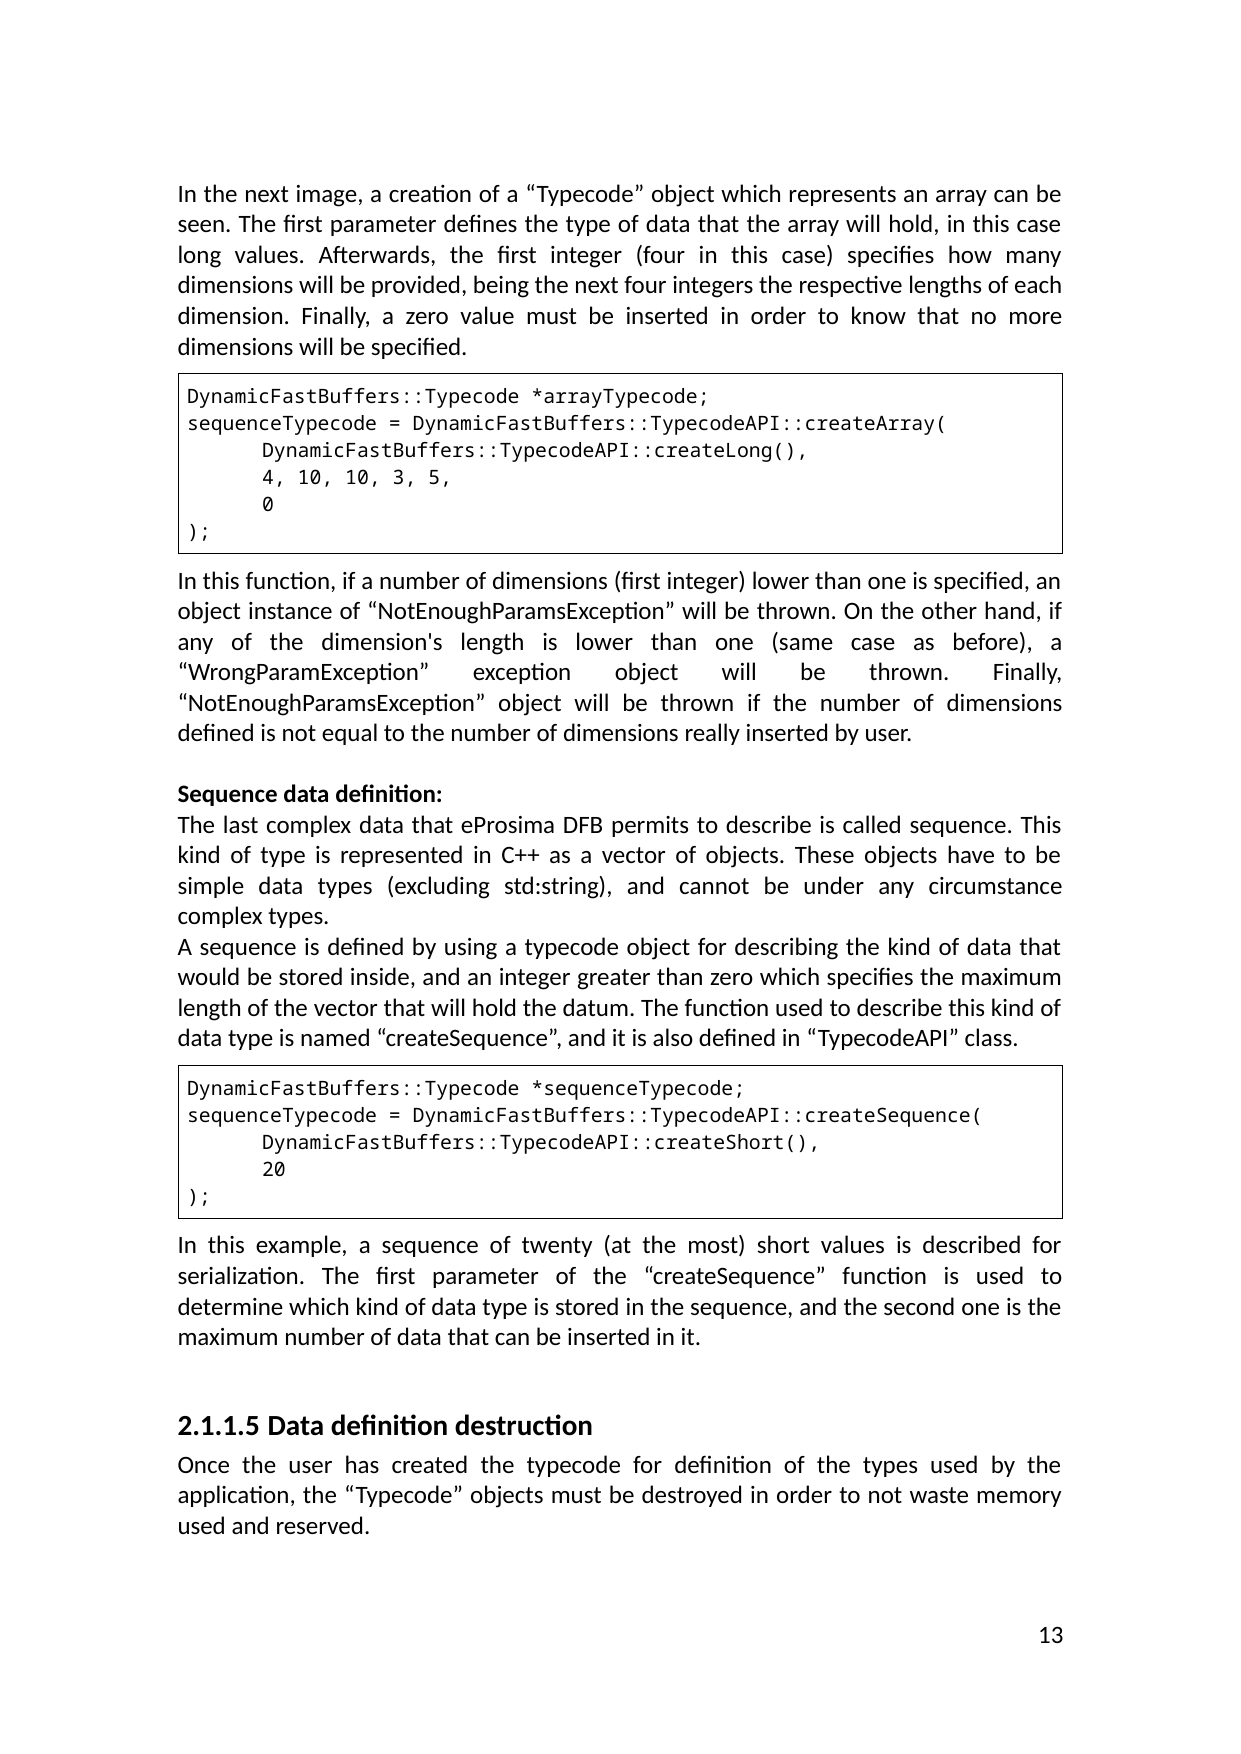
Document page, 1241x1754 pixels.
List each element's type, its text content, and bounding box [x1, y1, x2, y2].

text ); [187, 1182, 1053, 1209]
text The last complex data that eProsima DFB permits to describe is called sequence. This kind of type is represented in C++ as a vector of objects. These objects have to be simple data types (excluding std:string), and cannot be under any circumstance complex types. [177, 809, 1063, 931]
text In this example, a sequence of twenty (at the most) short values is described for serialization. The first parameter of the “createSequence” function is used to determine which kind of data type is stored in the sequence, and the second one is the maximum number of data that can be inserted in it. [177, 1066, 1063, 1352]
text DynamicFastBuffers::Typecode *arrayTypecode; [187, 382, 1053, 409]
text In this function, if a number of dimensions (first integer) lower than one is specified, an object instance of “NotEnoughParamsException” will be thrown. On the other hand, if any of the dimension's length is lower than one (same case as before), a “WrongParamException” exception object will be thrown. Finally, “NotEnoughParamsException” object will be thrown if the number of dimensions defined is not equal to the number of dimensions really inserted by user. [177, 374, 1063, 748]
text ); [187, 517, 1053, 544]
text [179, 374, 1062, 553]
text [177, 361, 1063, 373]
text A sequence is defined by using a typecode object for describing the kind of data that would be stored inside, and an integer greater than zero which specifies the maximum length of the vector that will hold the datum. The function used to describe this kind of data type is named “createSequence”, and it is also defined in “TypecodeAPI” class. [177, 931, 1063, 1053]
text DynamicFastBuffers::TypecodeAPI::createLong(), [187, 436, 1053, 463]
text [179, 1066, 1062, 1218]
text sequenceTypecode = DynamicFastBuffers::TypecodeAPI::createArray( [187, 409, 1053, 436]
text In the next image, a creation of a “Typecode” object which represents an array can be seen. The first parameter defines the type of data that the array will hold, in this case long values. Afterwards, the first integer (four in this case) specifies how many dimensions will be provided, being the next four integers the respective lengths of each dimension. Finally, a zero value must be inserted in order to know that no more dimensions will be specified. [177, 178, 1063, 361]
subtitle Data definition destruction [177, 1407, 1063, 1443]
text 20 [187, 1155, 1053, 1182]
text Once the user has created the typecode for definition of the types used by the application, the “Typecode” objects must be destroyed in order to not waste memory used and reserved. [177, 1449, 1063, 1541]
text DynamicFastBuffers::TypecodeAPI::createShort(), [187, 1128, 1053, 1155]
text [177, 1053, 1063, 1065]
text Sequence data definition: [177, 778, 1063, 809]
text 4, 10, 10, 3, 5, [187, 463, 1053, 490]
text sequenceTypecode = DynamicFastBuffers::TypecodeAPI::createSequence( [187, 1101, 1053, 1128]
text 0 [187, 490, 1053, 517]
text DynamicFastBuffers::Typecode *sequenceTypecode; [187, 1074, 1053, 1101]
